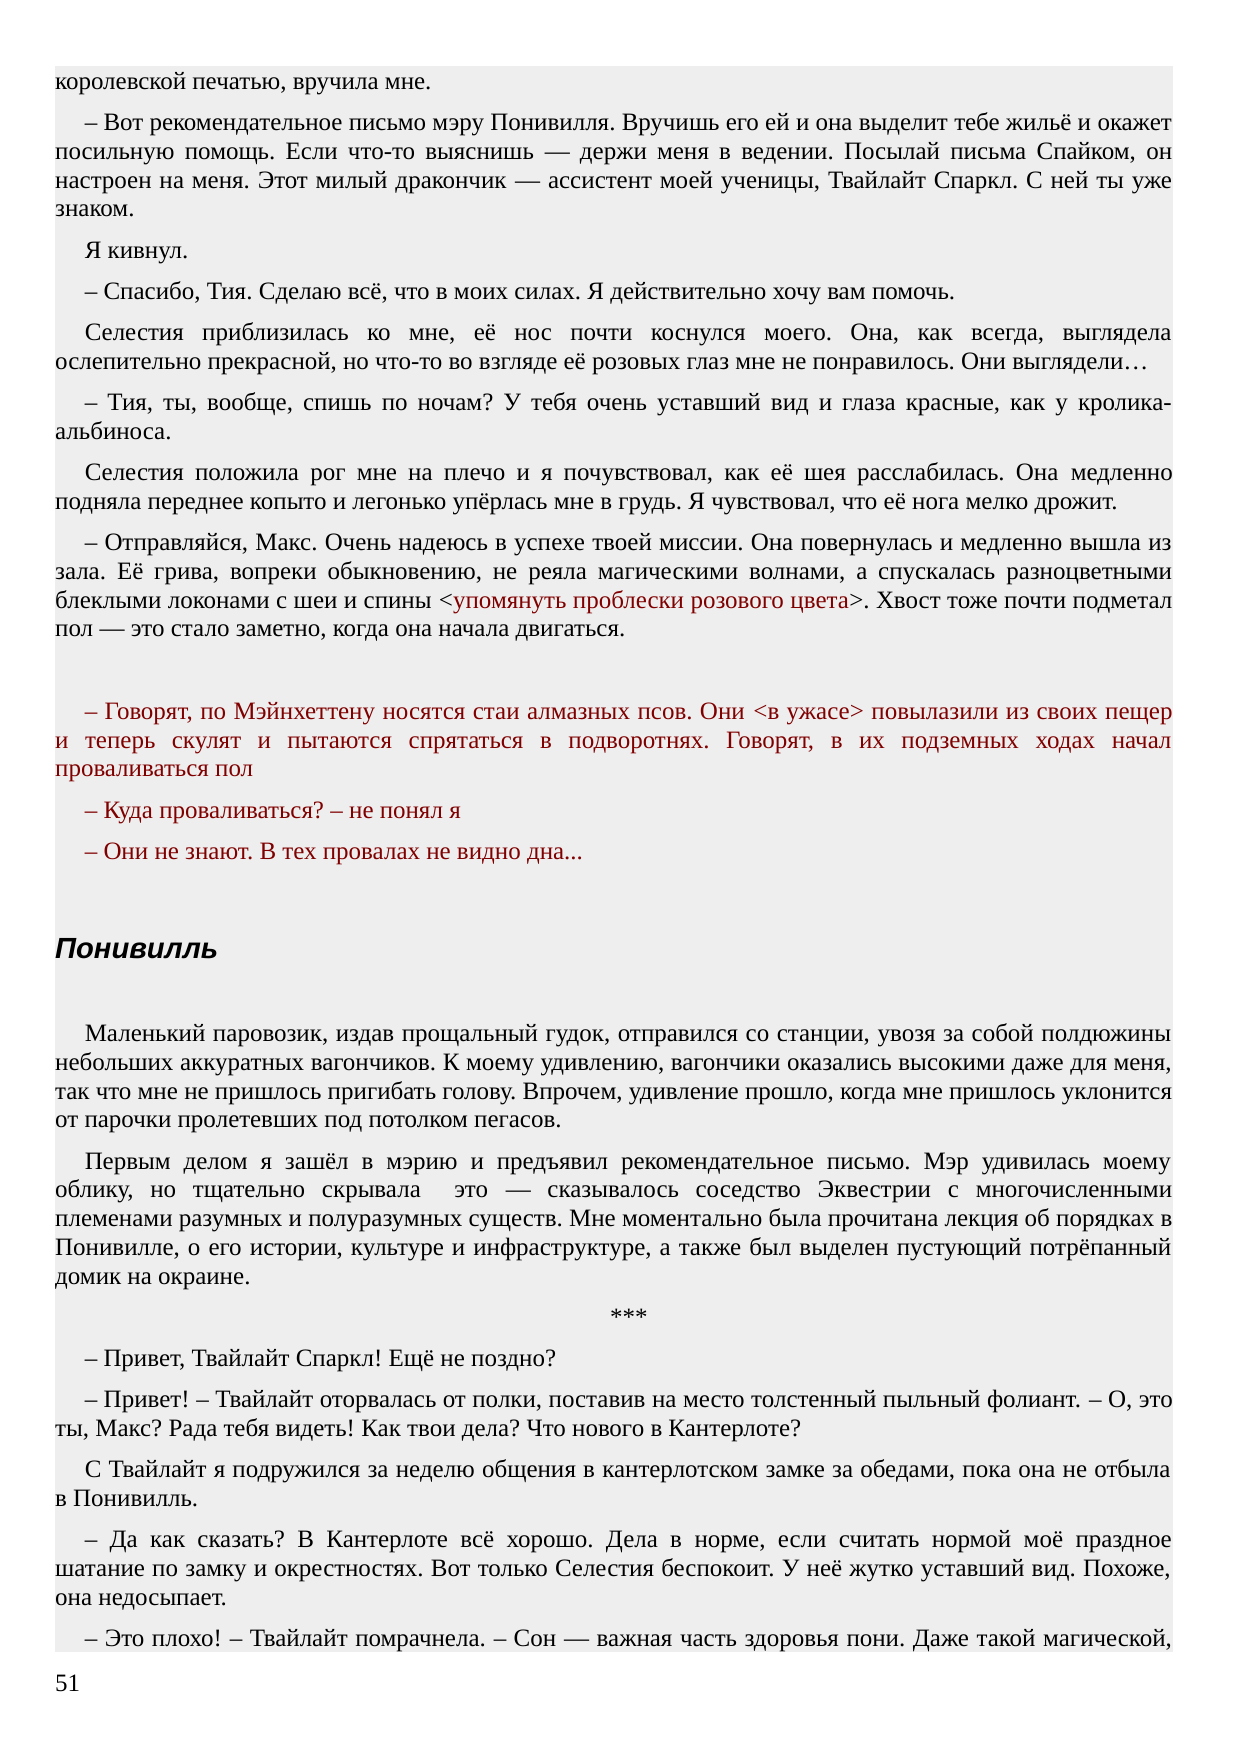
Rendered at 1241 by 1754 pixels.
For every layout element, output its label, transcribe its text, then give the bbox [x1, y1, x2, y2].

text – Привет! – Твайлайт оторвалась от полки, поставив на место толстенный пыльный фолиант. – О, это ты, Макс? Рада тебя видеть! Как твои дела? Что нового в Кантерлоте? [55, 1384, 1173, 1442]
text – Спасибо, Тия. Сделаю всё, что в моих силах. Я действительно хочу вам помочь. [55, 276, 1173, 305]
text – Они не знают. В тех провалах не видно дна... [55, 836, 1173, 865]
text королевской печатью, вручила мне. [55, 66, 1173, 95]
text – Это плохо! – Твайлайт помрачнела. – Сон — важная часть здоровья пони. Даже такой магической, [55, 1623, 1173, 1652]
text – Да как сказать? В Кантерлоте всё хорошо. Дела в норме, если считать нормой моё праздное шатание по замку и окрестностях. Вот только Селестия беспокоит. У неё жутко уставший вид. Похоже, она недосыпает. [55, 1524, 1173, 1611]
text – Тия, ты, вообще, спишь по ночам? У тебя очень уставший вид и глаза красные, как у кролика-альбиноса. [55, 387, 1173, 445]
text – Вот рекомендательное письмо мэру Понивилля. Вручишь его ей и она выделит тебе жильё и окажет посильную помощь. Если что-то выяснишь — держи меня в ведении. Посылай письма Спайком, он настроен на меня. Этот милый дракончик — ассистент моей ученицы, Твайлайт Спаркл. С ней ты уже знаком. [55, 107, 1173, 222]
text *** [55, 1302, 1173, 1331]
text – Говорят, по Мэйнхеттену носятся стаи алмазных псов. Они <в ужасе> повылазили из своих пещер и теперь скулят и пытаются спрятаться в подворотнях. Говорят, в их подземных ходах начал проваливаться пол [55, 696, 1173, 782]
text Селестия приблизилась ко мне, её нос почти коснулся моего. Она, как всегда, выглядела ослепительно прекрасной, но что-то во взгляде её розовых глаз мне не понравилось. Они выглядели… [55, 317, 1173, 375]
subtitle Понивилль [55, 931, 1173, 964]
text Маленький паровозик, издав прощальный гудок, отправился со станции, увозя за собой полдюжины небольших аккуратных вагончиков. К моему удивлению, вагончики оказались высокими даже для меня, так что мне не пришлось пригибать голову. Впрочем, удивление прошло, когда мне пришлось уклонится от парочки пролетевших под потолком пегасов. [55, 1018, 1173, 1133]
text – Отправляйся, Макс. Очень надеюсь в успехе твоей миссии. Она повернулась и медленно вышла из зала. Её грива, вопреки обыкновению, не реяла магическими волнами, а спускалась разноцветными блеклыми локонами с шеи и спины <упомянуть проблески розового цвета>. Хвост тоже почти подметал пол — это стало заметно, когда она начала двигаться. [55, 527, 1173, 642]
text Я кивнул. [55, 235, 1173, 263]
text Первым делом я зашёл в мэрию и предъявил рекомендательное письмо. Мэр удивилась моему облику, но тщательно скрывала это — сказывалось соседство Эквестрии с многочисленными племенами разумных и полуразумных существ. Мне моментально была прочитана лекция об порядках в Понивилле, о его истории, культуре и инфраструктуре, а также был выделен пустующий потрёпанный домик на окраине. [55, 1146, 1173, 1289]
text Селестия положила рог мне на плечо и я почувствовал, как её шея расслабилась. Она медленно подняла переднее копыто и легонько упёрлась мне в грудь. Я чувствовал, что её нога мелко дрожит. [55, 457, 1173, 515]
text С Твайлайт я подружился за неделю общения в кантерлотском замке за обедами, пока она не отбыла в Понивилль. [55, 1454, 1173, 1512]
text – Куда проваливаться? – не понял я [55, 795, 1173, 823]
text – Привет, Твайлайт Спаркл! Ещё не поздно? [55, 1343, 1173, 1372]
